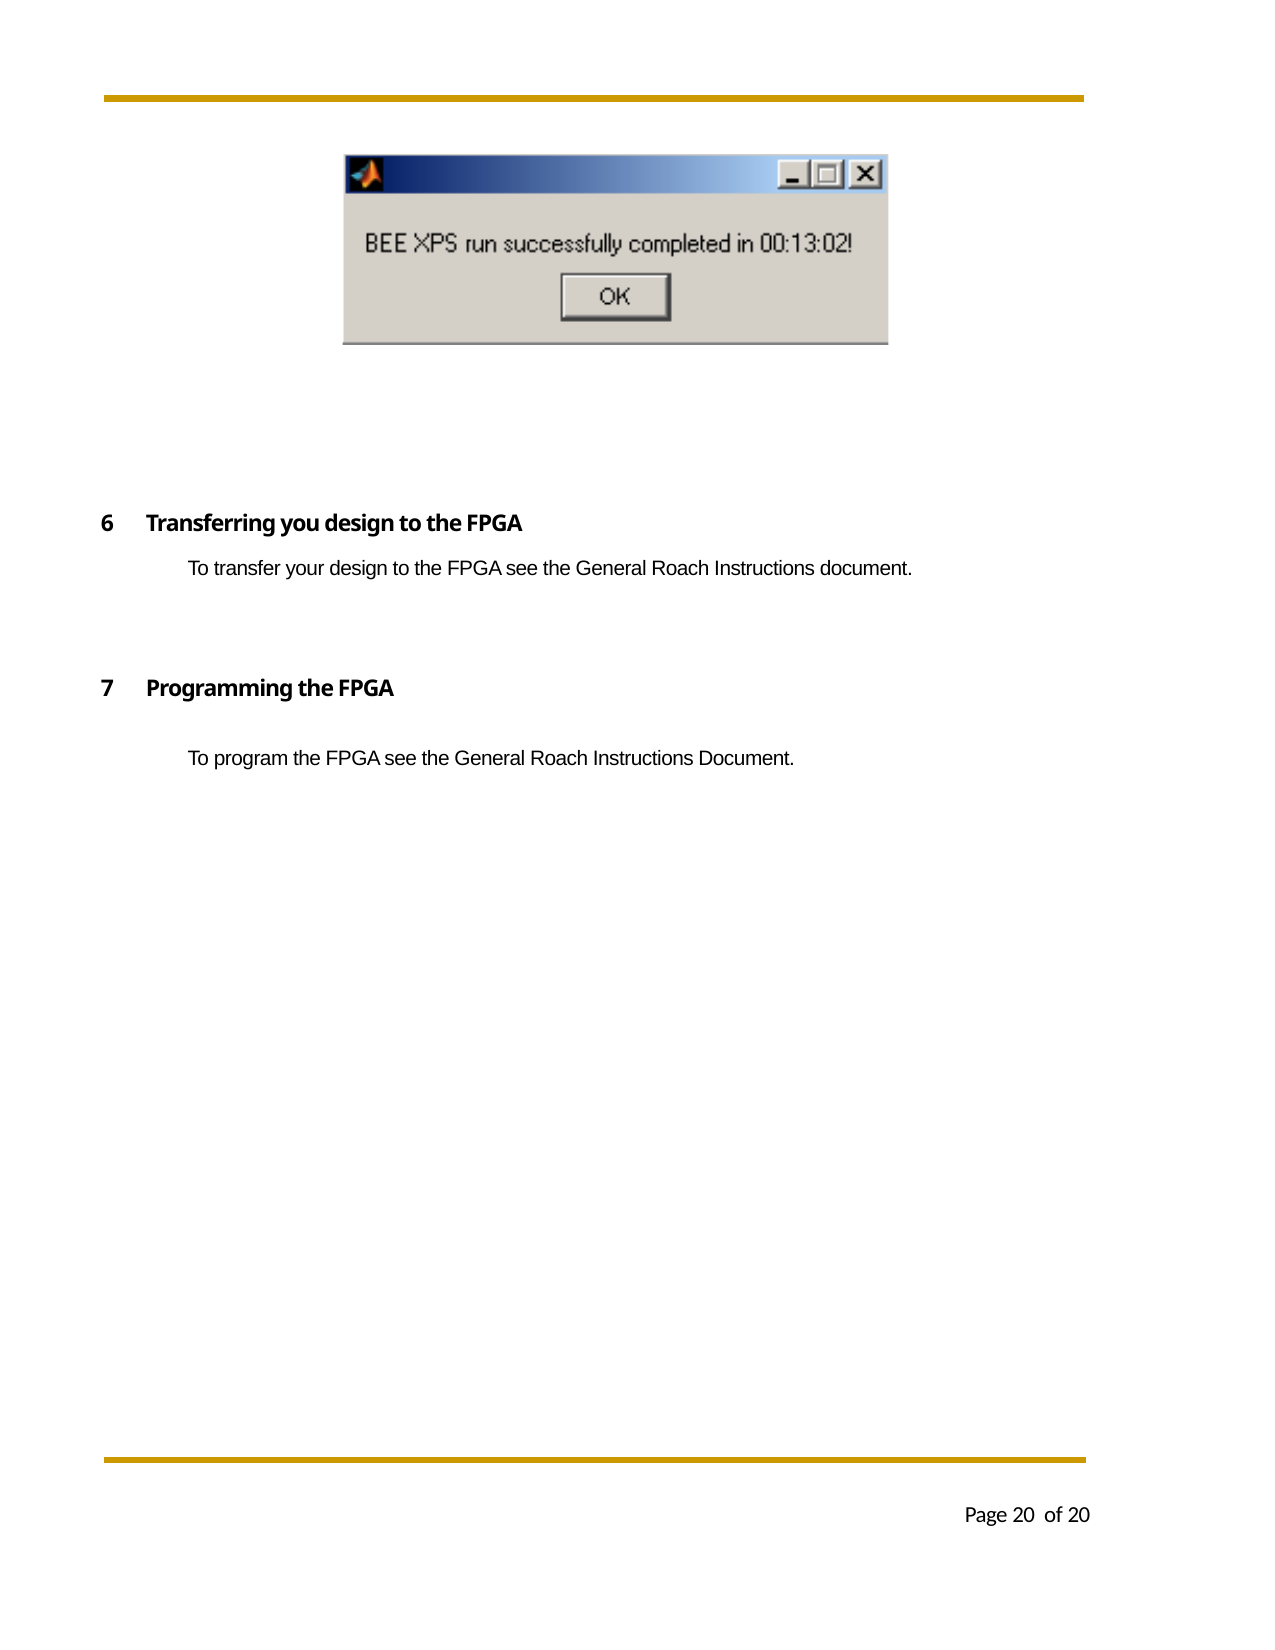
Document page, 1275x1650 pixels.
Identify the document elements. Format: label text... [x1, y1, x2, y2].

subtitle Programming the FPGA [101, 672, 1062, 704]
subtitle Transferring you design to the FPGA [101, 507, 1062, 538]
picture [342, 154, 889, 345]
text To program the FPGA see the General Roach Instructions Document. [187, 745, 1062, 769]
text To transfer your design to the FPGA see the General Roach Instructions document. [187, 556, 1062, 580]
